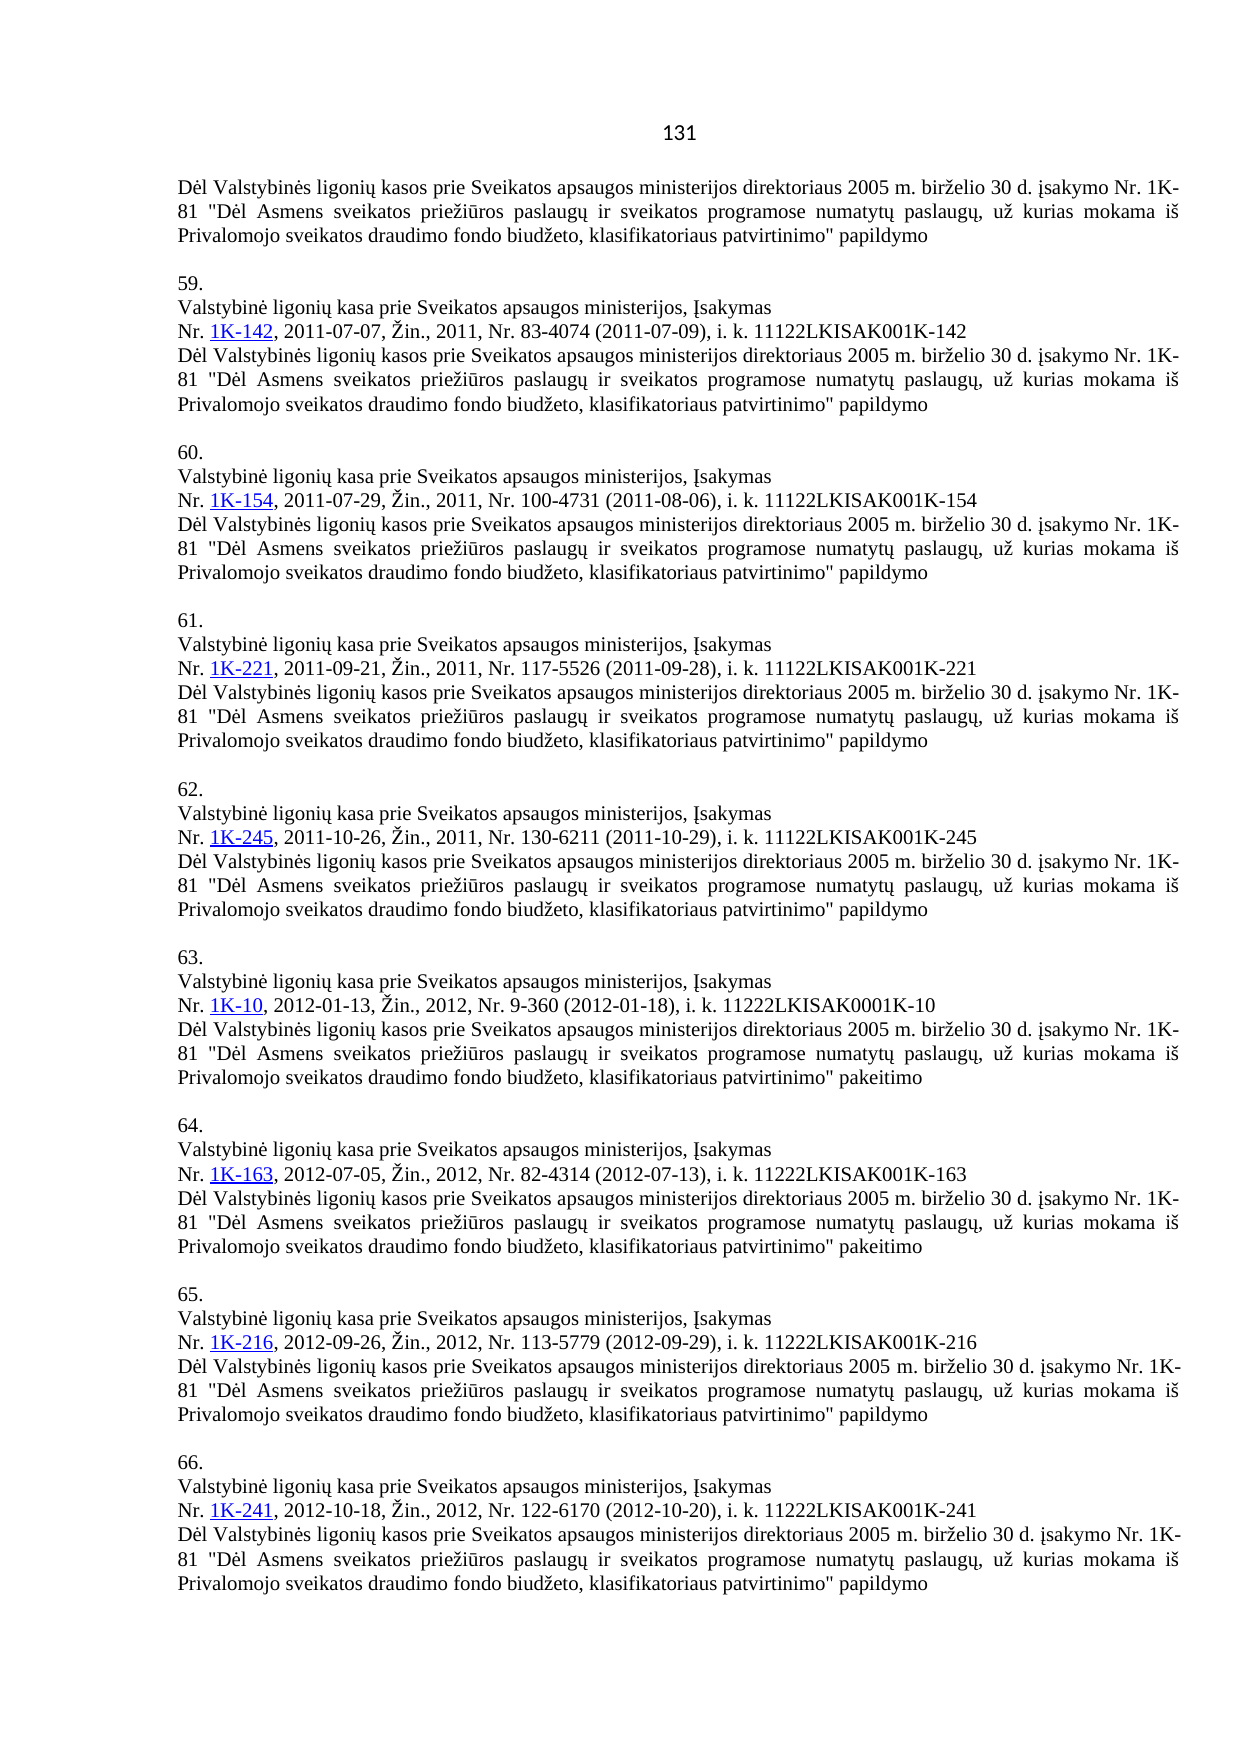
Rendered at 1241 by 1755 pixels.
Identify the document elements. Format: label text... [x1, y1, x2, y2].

text Dėl Valstybinės ligonių kasos prie Sveikatos apsaugos ministerijos direktoriaus 2005 m. birželio 30 d. įsakymo Nr. 1K-81 "Dėl Asmens sveikatos priežiūros paslaugų ir sveikatos programose numatytų paslaugų, už kurias mokama iš Privalomojo sveikatos draudimo fondo biudžeto, klasifikatoriaus patvirtinimo" papildymo [177, 1354, 1181, 1426]
text Dėl Valstybinės ligonių kasos prie Sveikatos apsaugos ministerijos direktoriaus 2005 m. birželio 30 d. įsakymo Nr. 1K-81 "Dėl Asmens sveikatos priežiūros paslaugų ir sveikatos programose numatytų paslaugų, už kurias mokama iš Privalomojo sveikatos draudimo fondo biudžeto, klasifikatoriaus patvirtinimo" papildymo [177, 343, 1181, 416]
text Valstybinė ligonių kasa prie Sveikatos apsaugos ministerijos, Įsakymas [177, 969, 1181, 993]
text 59. [177, 271, 1181, 295]
text Nr. 1K-142, 2011-07-07, Žin., 2011, Nr. 83-4074 (2011-07-09), i. k. 11122LKISAK001K-142 [177, 319, 1181, 343]
text Nr. 1K-10, 2012-01-13, Žin., 2012, Nr. 9-360 (2012-01-18), i. k. 11222LKISAK0001K-10 [177, 993, 1181, 1017]
text 61. [177, 608, 1181, 632]
text 64. [177, 1113, 1181, 1137]
text Nr. 1K-154, 2011-07-29, Žin., 2011, Nr. 100-4731 (2011-08-06), i. k. 11122LKISAK001K-154 [177, 488, 1181, 512]
text 63. [177, 945, 1181, 969]
text 60. [177, 439, 1181, 464]
text Valstybinė ligonių kasa prie Sveikatos apsaugos ministerijos, Įsakymas [177, 801, 1181, 824]
text Valstybinė ligonių kasa prie Sveikatos apsaugos ministerijos, Įsakymas [177, 464, 1181, 488]
text Dėl Valstybinės ligonių kasos prie Sveikatos apsaugos ministerijos direktoriaus 2005 m. birželio 30 d. įsakymo Nr. 1K-81 "Dėl Asmens sveikatos priežiūros paslaugų ir sveikatos programose numatytų paslaugų, už kurias mokama iš Privalomojo sveikatos draudimo fondo biudžeto, klasifikatoriaus patvirtinimo" pakeitimo [177, 1017, 1181, 1089]
text Nr. 1K-216, 2012-09-26, Žin., 2012, Nr. 113-5779 (2012-09-29), i. k. 11222LKISAK001K-216 [177, 1330, 1181, 1354]
text Dėl Valstybinės ligonių kasos prie Sveikatos apsaugos ministerijos direktoriaus 2005 m. birželio 30 d. įsakymo Nr. 1K-81 "Dėl Asmens sveikatos priežiūros paslaugų ir sveikatos programose numatytų paslaugų, už kurias mokama iš Privalomojo sveikatos draudimo fondo biudžeto, klasifikatoriaus patvirtinimo" pakeitimo [177, 1186, 1181, 1258]
text 62. [177, 776, 1181, 801]
text Valstybinė ligonių kasa prie Sveikatos apsaugos ministerijos, Įsakymas [177, 1137, 1181, 1161]
text Dėl Valstybinės ligonių kasos prie Sveikatos apsaugos ministerijos direktoriaus 2005 m. birželio 30 d. įsakymo Nr. 1K-81 "Dėl Asmens sveikatos priežiūros paslaugų ir sveikatos programose numatytų paslaugų, už kurias mokama iš Privalomojo sveikatos draudimo fondo biudžeto, klasifikatoriaus patvirtinimo" papildymo [177, 849, 1181, 921]
text Valstybinė ligonių kasa prie Sveikatos apsaugos ministerijos, Įsakymas [177, 1474, 1181, 1498]
text Valstybinė ligonių kasa prie Sveikatos apsaugos ministerijos, Įsakymas [177, 295, 1181, 319]
text Valstybinė ligonių kasa prie Sveikatos apsaugos ministerijos, Įsakymas [177, 632, 1181, 656]
text Nr. 1K-163, 2012-07-05, Žin., 2012, Nr. 82-4314 (2012-07-13), i. k. 11222LKISAK001K-163 [177, 1161, 1181, 1186]
text 65. [177, 1282, 1181, 1306]
text 66. [177, 1450, 1181, 1474]
text Dėl Valstybinės ligonių kasos prie Sveikatos apsaugos ministerijos direktoriaus 2005 m. birželio 30 d. įsakymo Nr. 1K-81 "Dėl Asmens sveikatos priežiūros paslaugų ir sveikatos programose numatytų paslaugų, už kurias mokama iš Privalomojo sveikatos draudimo fondo biudžeto, klasifikatoriaus patvirtinimo" papildymo [177, 175, 1181, 247]
text Nr. 1K-241, 2012-10-18, Žin., 2012, Nr. 122-6170 (2012-10-20), i. k. 11222LKISAK001K-241 [177, 1498, 1181, 1522]
text Valstybinė ligonių kasa prie Sveikatos apsaugos ministerijos, Įsakymas [177, 1306, 1181, 1330]
text Nr. 1K-245, 2011-10-26, Žin., 2011, Nr. 130-6211 (2011-10-29), i. k. 11122LKISAK001K-245 [177, 824, 1181, 849]
text Nr. 1K-221, 2011-09-21, Žin., 2011, Nr. 117-5526 (2011-09-28), i. k. 11122LKISAK001K-221 [177, 656, 1181, 680]
text Dėl Valstybinės ligonių kasos prie Sveikatos apsaugos ministerijos direktoriaus 2005 m. birželio 30 d. įsakymo Nr. 1K-81 "Dėl Asmens sveikatos priežiūros paslaugų ir sveikatos programose numatytų paslaugų, už kurias mokama iš Privalomojo sveikatos draudimo fondo biudžeto, klasifikatoriaus patvirtinimo" papildymo [177, 680, 1181, 752]
text Dėl Valstybinės ligonių kasos prie Sveikatos apsaugos ministerijos direktoriaus 2005 m. birželio 30 d. įsakymo Nr. 1K-81 "Dėl Asmens sveikatos priežiūros paslaugų ir sveikatos programose numatytų paslaugų, už kurias mokama iš Privalomojo sveikatos draudimo fondo biudžeto, klasifikatoriaus patvirtinimo" papildymo [177, 1522, 1181, 1594]
text Dėl Valstybinės ligonių kasos prie Sveikatos apsaugos ministerijos direktoriaus 2005 m. birželio 30 d. įsakymo Nr. 1K-81 "Dėl Asmens sveikatos priežiūros paslaugų ir sveikatos programose numatytų paslaugų, už kurias mokama iš Privalomojo sveikatos draudimo fondo biudžeto, klasifikatoriaus patvirtinimo" papildymo [177, 512, 1181, 584]
